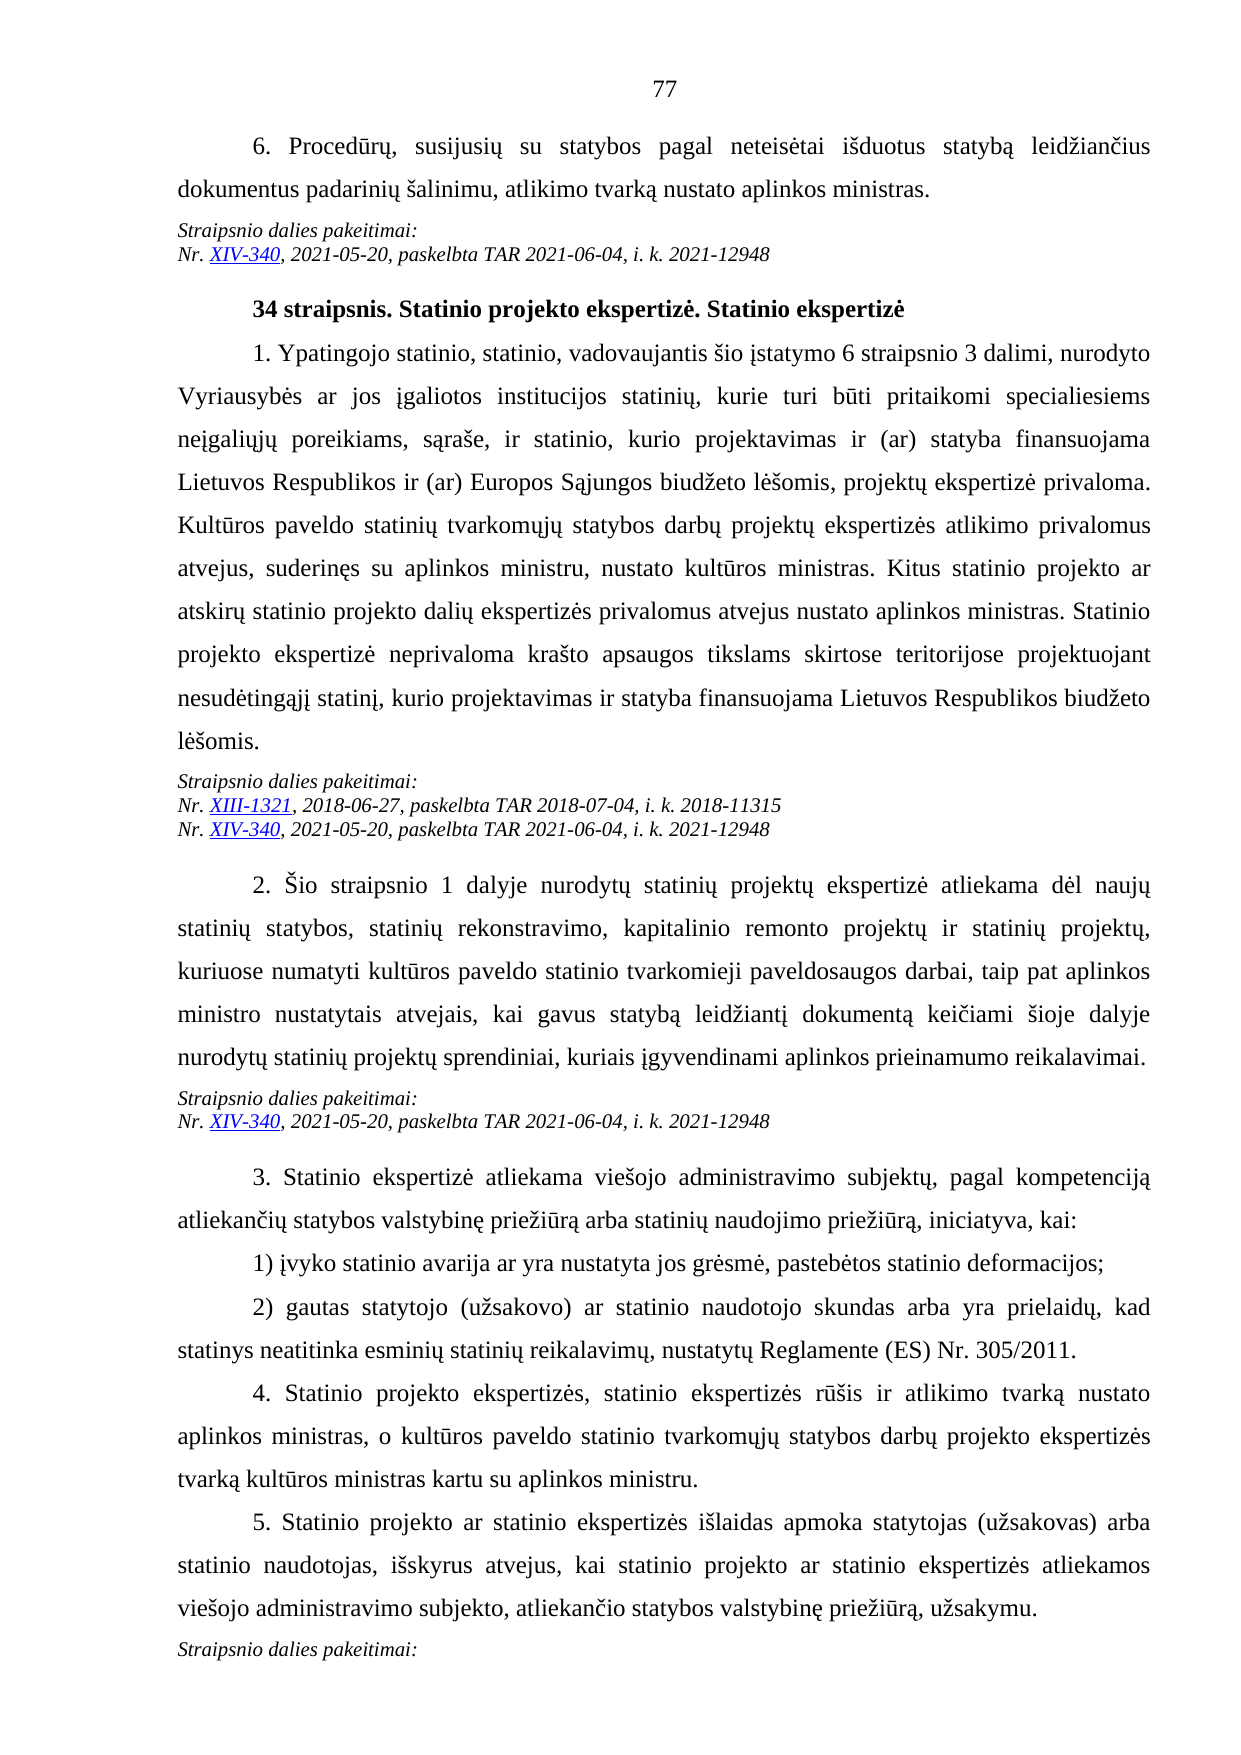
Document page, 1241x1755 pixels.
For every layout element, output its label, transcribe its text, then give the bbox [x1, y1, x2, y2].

text Nr. XIV-340, 2021-05-20, paskelbta TAR 2021-06-04, i. k. 2021-12948 [177, 242, 1152, 266]
text Nr. XIV-340, 2021-05-20, paskelbta TAR 2021-06-04, i. k. 2021-12948 [177, 817, 1152, 841]
text Straipsnio dalies pakeitimai: [177, 1637, 1152, 1661]
text 2) gautas statytojo (užsakovo) ar statinio naudotojo skundas arba yra prielaidų, kad statinys neatitinka esminių statinių reikalavimų, nustatytų Reglamente (ES) Nr. 305/2011. [177, 1292, 1152, 1363]
text Nr. XIII-1321, 2018-06-27, paskelbta TAR 2018-07-04, i. k. 2018-11315 [177, 793, 1152, 817]
text 3. Statinio ekspertizė atliekama viešojo administravimo subjektų, pagal kompetenciją atliekančių statybos valstybinę priežiūrą arba statinių naudojimo priežiūrą, iniciatyva, kai: [177, 1162, 1152, 1234]
text 34 straipsnis. Statinio projekto ekspertizė. Statinio ekspertizė [177, 294, 1152, 323]
text Straipsnio dalies pakeitimai: [177, 769, 1152, 793]
text 2. Šio straipsnio 1 dalyje nurodytų statinių projektų ekspertizė atliekama dėl naujų statinių statybos, statinių rekonstravimo, kapitalinio remonto projektų ir statinių projektų, kuriuose numatyti kultūros paveldo statinio tvarkomieji paveldosaugos darbai, taip pat aplinkos ministro nustatytais atvejais, kai gavus statybą leidžiantį dokumentą keičiami šioje dalyje nurodytų statinių projektų sprendiniai, kuriais įgyvendinami aplinkos prieinamumo reikalavimai. [177, 870, 1152, 1071]
text 1) įvyko statinio avarija ar yra nustatyta jos grėsmė, pastebėtos statinio deformacijos; [177, 1248, 1152, 1277]
text Straipsnio dalies pakeitimai: [177, 218, 1152, 242]
text Straipsnio dalies pakeitimai: [177, 1085, 1152, 1109]
text 4. Statinio projekto ekspertizės, statinio ekspertizės rūšis ir atlikimo tvarką nustato aplinkos ministras, o kultūros paveldo statinio tvarkomųjų statybos darbų projekto ekspertizės tvarką kultūros ministras kartu su aplinkos ministru. [177, 1378, 1152, 1493]
text 5. Statinio projekto ar statinio ekspertizės išlaidas apmoka statytojas (užsakovas) arba statinio naudotojas, išskyrus atvejus, kai statinio projekto ar statinio ekspertizės atliekamos viešojo administravimo subjekto, atliekančio statybos valstybinę priežiūrą, užsakymu. [177, 1507, 1152, 1622]
text 1. Ypatingojo statinio, statinio, vadovaujantis šio įstatymo 6 straipsnio 3 dalimi, nurodyto Vyriausybės ar jos įgaliotos institucijos statinių, kurie turi būti pritaikomi specialiesiems neįgaliųjų poreikiams, sąraše, ir statinio, kurio projektavimas ir (ar) statyba finansuojama Lietuvos Respublikos ir (ar) Europos Sąjungos biudžeto lėšomis, projektų ekspertizė privaloma. Kultūros paveldo statinių tvarkomųjų statybos darbų projektų ekspertizės atlikimo privalomus atvejus, suderinęs su aplinkos ministru, nustato kultūros ministras. Kitus statinio projekto ar atskirų statinio projekto dalių ekspertizės privalomus atvejus nustato aplinkos ministras. Statinio projekto ekspertizė neprivaloma krašto apsaugos tikslams skirtose teritorijose projektuojant nesudėtingąjį statinį, kurio projektavimas ir statyba finansuojama Lietuvos Respublikos biudžeto lėšomis. [177, 338, 1152, 754]
text 6. Procedūrų, susijusių su statybos pagal neteisėtai išduotus statybą leidžiančius dokumentus padarinių šalinimu, atlikimo tvarką nustato aplinkos ministras. [177, 131, 1152, 203]
text Nr. XIV-340, 2021-05-20, paskelbta TAR 2021-06-04, i. k. 2021-12948 [177, 1109, 1152, 1133]
